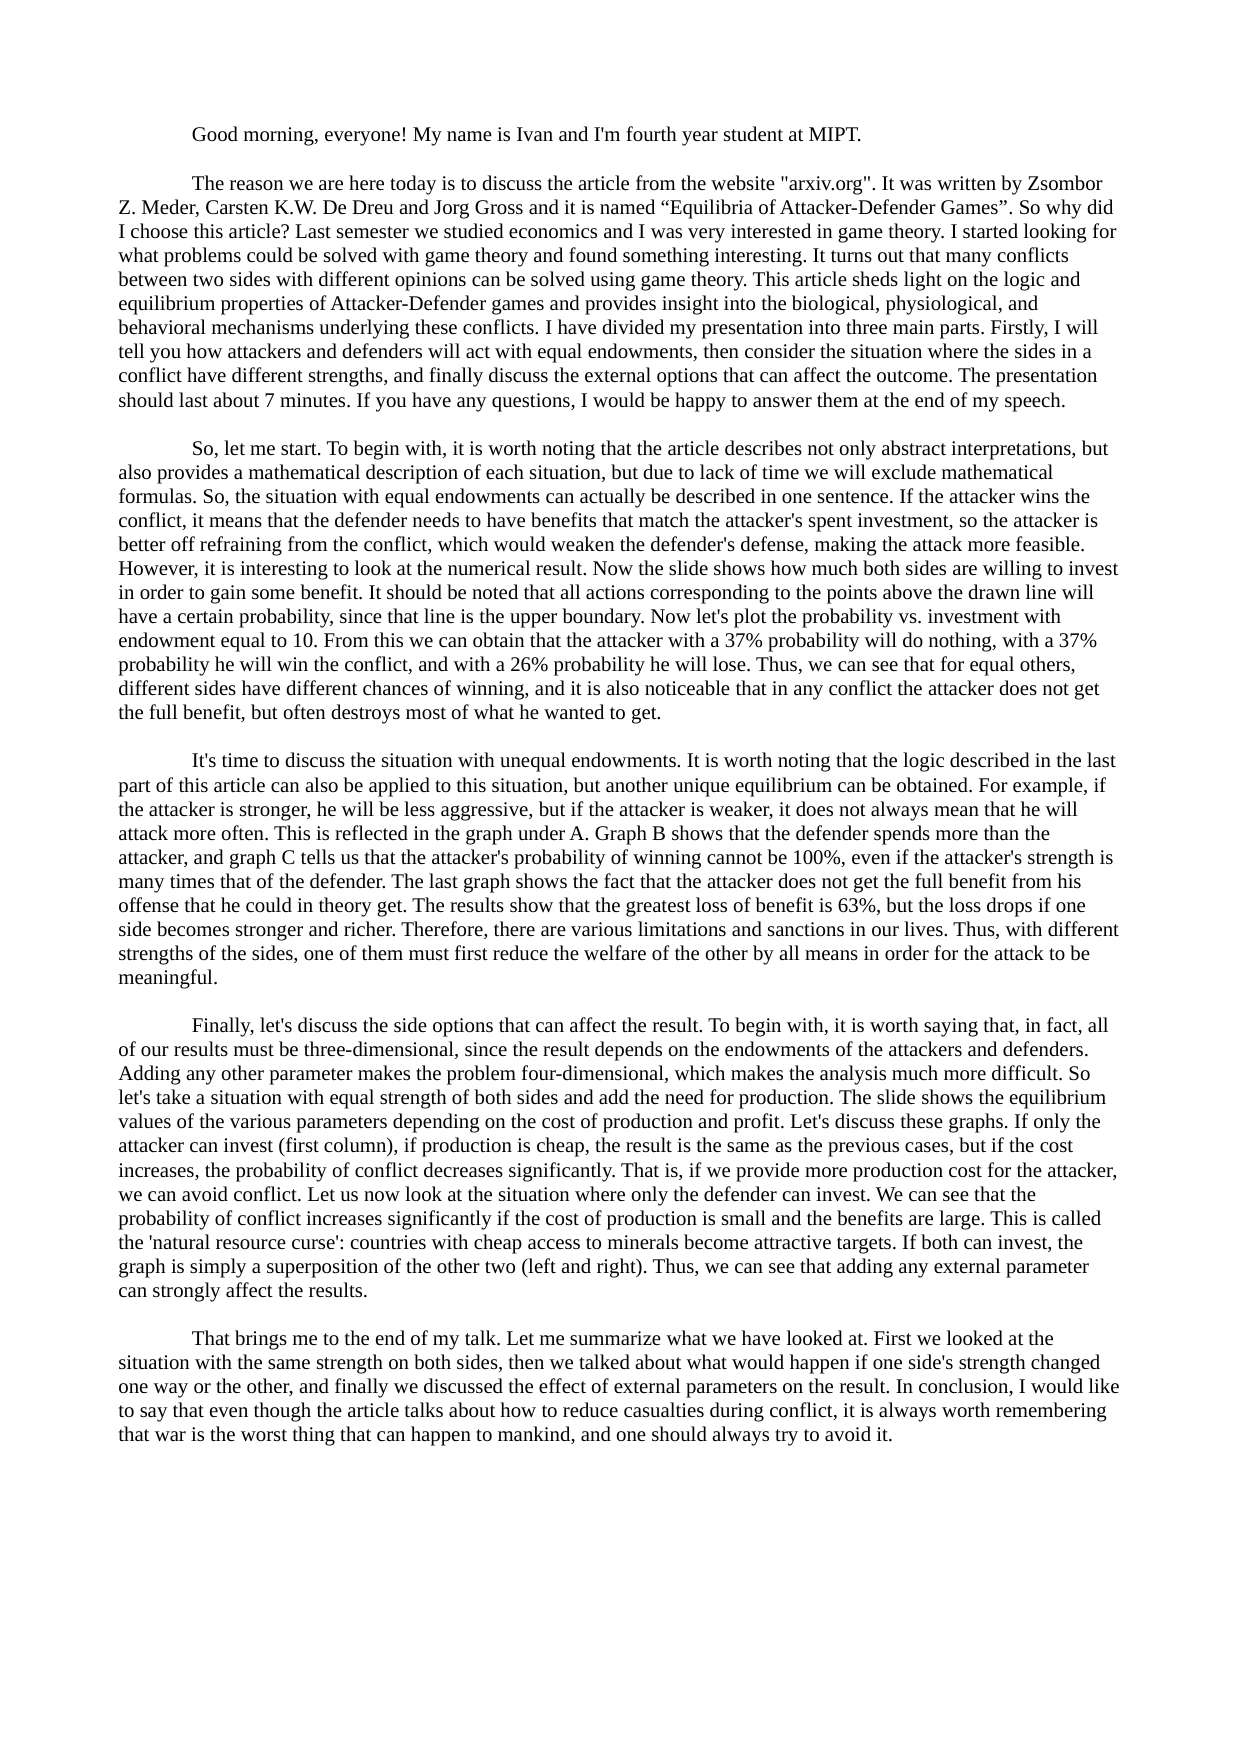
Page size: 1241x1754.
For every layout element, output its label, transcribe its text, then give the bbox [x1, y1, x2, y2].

text Good morning, everyone! My name is Ivan and I'm fourth year student at MIPT. [118, 118, 1122, 147]
text So, let me start. To begin with, it is worth noting that the article describes not only abstract interpretations, but also provides a mathematical description of each situation, but due to lack of time we will exclude mathematical formulas. So, the situation with equal endowments can actually be described in one sentence. If the attacker wins the conflict, it means that the defender needs to have benefits that match the attacker's spent investment, so the attacker is better off refraining from the conflict, which would weaken the defender's defense, making the attack more feasible. However, it is interesting to look at the numerical result. Now the slide shows how much both sides are willing to invest in order to gain some benefit. It should be noted that all actions corresponding to the points above the drawn line will have a certain probability, since that line is the upper boundary. Now let's plot the probability vs. investment with endowment equal to 10. From this we can obtain that the attacker with a 37% probability will do nothing, with a 37% probability he will win the conflict, and with a 26% probability he will lose. Thus, we can see that for equal others, different sides have different chances of winning, and it is also noticeable that in any conflict the attacker does not get the full benefit, but often destroys most of what he wanted to get. [118, 436, 1122, 724]
text Finally, let's discuss the side options that can affect the result. To begin with, it is worth saying that, in fact, all of our results must be three-dimensional, since the result depends on the endowments of the attackers and defenders. Adding any other parameter makes the problem four-dimensional, which makes the analysis much more difficult. So let's take a situation with equal strength of both sides and add the need for production. The slide shows the equilibrium values of the various parameters depending on the cost of production and profit. Let's discuss these graphs. If only the attacker can invest (first column), if production is cheap, the result is the same as the previous cases, but if the cost increases, the probability of conflict decreases significantly. That is, if we provide more production cost for the attacker, we can avoid conflict. Let us now look at the situation where only the defender can invest. We can see that the probability of conflict increases significantly if the cost of production is small and the benefits are large. This is called the 'natural resource curse': countries with cheap access to minerals become attractive targets. If both can invest, the graph is simply a superposition of the other two (left and right). Thus, we can see that adding any external parameter can strongly affect the results. [118, 1013, 1122, 1302]
text That brings me to the end of my talk. Let me summarize what we have looked at. First we looked at the situation with the same strength on both sides, then we talked about what would happen if one side's strength changed one way or the other, and finally we discussed the effect of external parameters on the result. In conclusion, I would like to say that even though the article talks about how to reduce casualties during conflict, it is always worth remembering that war is the worst thing that can happen to mankind, and one should always try to avoid it. [118, 1326, 1122, 1446]
text It's time to discuss the situation with unequal endowments. It is worth noting that the logic described in the last part of this article can also be applied to this situation, but another unique equilibrium can be obtained. For example, if the attacker is stronger, he will be less aggressive, but if the attacker is weaker, it does not always mean that he will attack more often. This is reflected in the graph under A. Graph B shows that the defender spends more than the attacker, and graph C tells us that the attacker's probability of winning cannot be 100%, even if the attacker's strength is many times that of the defender. The last graph shows the fact that the attacker does not get the full benefit from his offense that he could in theory get. The results show that the greatest loss of benefit is 63%, but the loss drops if one side becomes stronger and richer. Therefore, there are various limitations and sanctions in our lives. Thus, with different strengths of the sides, one of them must first reduce the welfare of the other by all means in order for the attack to be meaningful. [118, 748, 1122, 989]
text The reason we are here today is to discuss the article from the website "arxiv.org". It was written by Zsombor Z. Meder, Carsten K.W. De Dreu and Jorg Gross and it is named “Equilibria of Attacker-Defender Games”. So why did I choose this article? Last semester we studied economics and I was very interested in game theory. I started looking for what problems could be solved with game theory and found something interesting. It turns out that many conflicts between two sides with different opinions can be solved using game theory. This article sheds light on the logic and equilibrium properties of Attacker-Defender games and provides insight into the biological, physiological, and behavioral mechanisms underlying these conflicts. I have divided my presentation into three main parts. Firstly, I will tell you how attackers and defenders will act with equal endowments, then consider the situation where the sides in a conflict have different strengths, and finally discuss the external options that can affect the outcome. The presentation should last about 7 minutes. If you have any questions, I would be happy to answer them at the end of my speech. [118, 171, 1122, 412]
